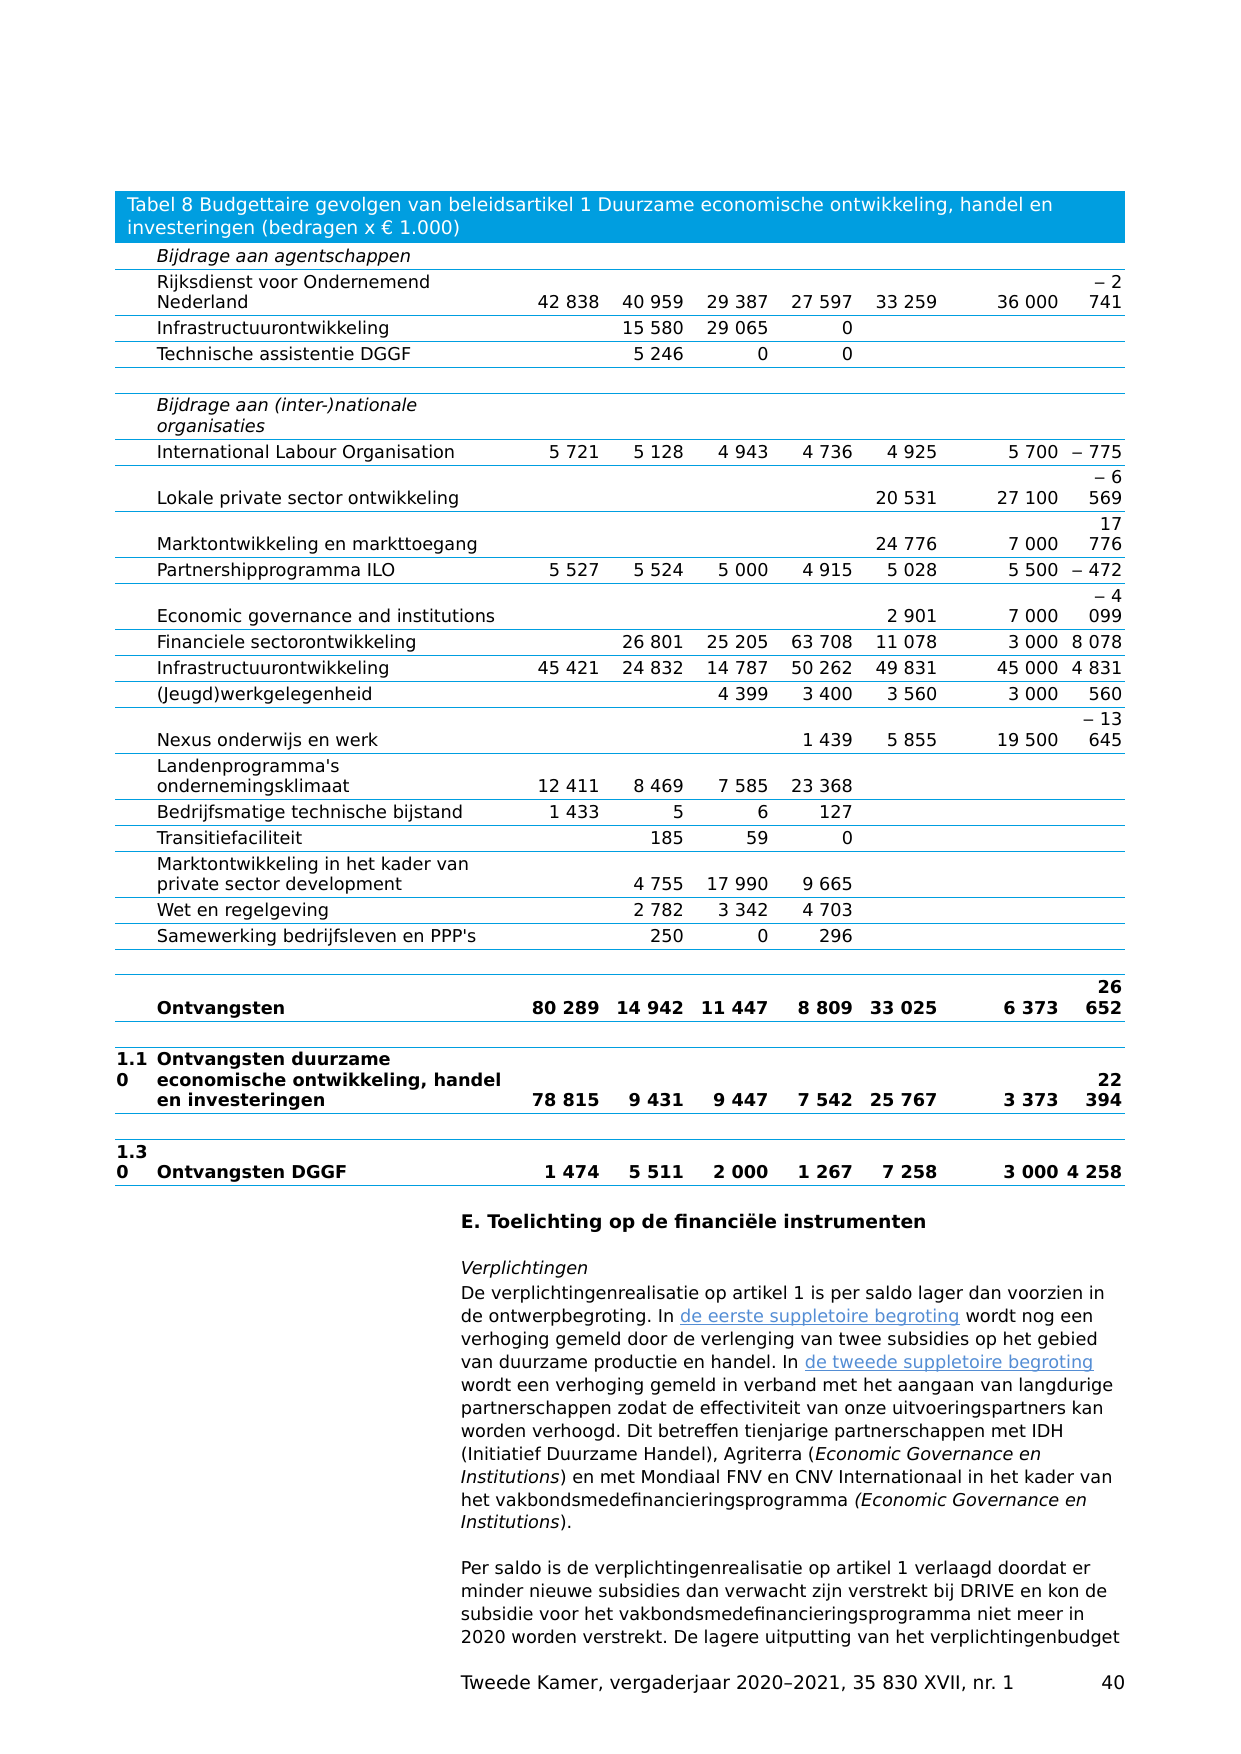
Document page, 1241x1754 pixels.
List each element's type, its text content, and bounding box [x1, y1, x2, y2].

table_cell [602, 466, 687, 511]
table_cell 5 721 [518, 440, 602, 464]
table_cell [518, 852, 602, 897]
table_cell 25 205 [687, 630, 771, 655]
table_cell [940, 243, 1061, 269]
table_cell 14 787 [687, 656, 771, 681]
table_cell [856, 924, 940, 948]
table_cell 5 700 [940, 440, 1061, 464]
table_cell [518, 368, 602, 392]
table_cell 8 469 [602, 754, 687, 799]
table_cell 50 262 [771, 656, 856, 681]
table_cell [602, 368, 687, 392]
text De verplichtingenrealisatie op artikel 1 is per saldo lager dan voorzien in de ontwerpbegroting. In de eerste suppletoire begroting wordt nog een verhoging gemeld door de verlenging van twee subsidies op het gebied van duurzame productie en handel. In de tweede suppletoire begroting wordt een verhoging gemeld in verband met het aangaan van langdurige partnerschappen zodat de effectiviteit van onze uitvoeringspartners kan worden verhoogd. Dit betreffen tienjarige partnerschappen met IDH (Initiatief Duurzame Handel), Agriterra (Economic Governance en Institutions) en met Mondiaal FNV en CNV Internationaal in het kader van het vakbondsmedefinancieringsprogramma (Economic Governance en Institutions). [461, 1281, 1125, 1533]
table_cell 29 387 [687, 270, 771, 315]
table_cell [518, 708, 602, 753]
table_cell [115, 342, 154, 367]
table_cell Wet en regelgeving [154, 898, 518, 923]
table_cell [856, 342, 940, 367]
table_cell [518, 394, 602, 439]
table_cell [687, 368, 771, 392]
table_cell 45 000 [940, 656, 1061, 681]
table_cell [1061, 924, 1125, 948]
table_cell [518, 584, 602, 629]
table_cell 23 368 [771, 754, 856, 799]
table_cell [687, 584, 771, 629]
text Verplichtingen [461, 1256, 1125, 1279]
table_cell 4 831 [1061, 656, 1125, 681]
table_cell 4 399 [687, 682, 771, 707]
table_cell Financiele sectorontwikkeling [154, 630, 518, 655]
table_cell 36 000 [940, 270, 1061, 315]
table_cell 3 000 [940, 682, 1061, 707]
table_cell [856, 800, 940, 825]
table_cell [115, 440, 154, 464]
table_cell [771, 1114, 856, 1139]
table_cell Marktontwikkeling in het kader van private sector development [154, 852, 518, 897]
table_cell 6 [687, 800, 771, 825]
table_cell [1061, 950, 1125, 974]
table_cell [940, 754, 1061, 799]
table_cell 0 [771, 826, 856, 851]
table_header Tabel 8 Budgettaire gevolgen van beleidsartikel 1 Duurzame economische ontwikkeling, handel en investeringen (bedragen x € 1.000) [115, 191, 1125, 243]
table_cell Transitiefaciliteit [154, 826, 518, 851]
table_cell Ontvangsten [154, 975, 518, 1021]
table_cell [771, 950, 856, 974]
table_cell 4 925 [856, 440, 940, 464]
table_cell 20 531 [856, 466, 940, 511]
table_cell 80 289 [518, 975, 602, 1021]
table_cell International Labour Organisation [154, 440, 518, 464]
table_cell [856, 754, 940, 799]
table_cell 17 776 [1061, 512, 1125, 557]
table_cell [154, 1022, 518, 1046]
table_cell 0 [687, 342, 771, 367]
table_cell [518, 466, 602, 511]
table_cell [115, 656, 154, 681]
table_cell [115, 630, 154, 655]
table_cell 24 832 [602, 656, 687, 681]
table_cell Infrastructuurontwikkeling [154, 656, 518, 681]
table_cell 17 990 [687, 852, 771, 897]
table_cell Marktontwikkeling en markttoegang [154, 512, 518, 557]
table_cell [115, 368, 154, 392]
table_cell 4 915 [771, 558, 856, 583]
table_cell [856, 368, 940, 392]
table_cell [518, 1022, 602, 1046]
table_cell 4 755 [602, 852, 687, 897]
table_cell 5 511 [602, 1140, 687, 1185]
table_cell 0 [771, 316, 856, 341]
table_cell 127 [771, 800, 856, 825]
table_cell [115, 316, 154, 341]
table_cell 12 411 [518, 754, 602, 799]
table_cell [115, 950, 154, 974]
table_cell 1.10 [115, 1048, 154, 1113]
table_cell 49 831 [856, 656, 940, 681]
table_cell 4 703 [771, 898, 856, 923]
table_cell [687, 1114, 771, 1139]
table_cell [771, 394, 856, 439]
table_cell 24 776 [856, 512, 940, 557]
table_cell 3 560 [856, 682, 940, 707]
table_cell [115, 558, 154, 583]
text Per saldo is de verplichtingenrealisatie op artikel 1 verlaagd doordat er minder nieuwe subsidies dan verwacht zijn verstrekt bij DRIVE en kon de subsidie voor het vakbondsmedefinancieringsprogramma niet meer in 2020 worden verstrekt. De lagere uitputting van het verplichtingenbudget [461, 1556, 1125, 1648]
table_cell [115, 1022, 154, 1046]
table_cell [115, 975, 154, 1021]
table_cell 3 400 [771, 682, 856, 707]
table_cell [856, 394, 940, 439]
table_cell [115, 898, 154, 923]
table_cell [771, 466, 856, 511]
table_cell [687, 394, 771, 439]
table_cell 33 025 [856, 975, 940, 1021]
table_cell [1061, 1114, 1125, 1139]
table_cell [518, 924, 602, 948]
table_cell Bijdrage aan (inter-)nationale organisaties [154, 394, 518, 439]
table_cell [940, 826, 1061, 851]
table_cell 78 815 [518, 1048, 602, 1113]
table_cell 5 000 [687, 558, 771, 583]
table_cell [602, 1022, 687, 1046]
table_cell 27 100 [940, 466, 1061, 511]
table_cell 3 000 [940, 1140, 1061, 1185]
table_cell [518, 512, 602, 557]
table_cell [115, 826, 154, 851]
table_cell ‒ 2 741 [1061, 270, 1125, 315]
table_cell [518, 682, 602, 707]
table_cell [154, 368, 518, 392]
table_cell [687, 1022, 771, 1046]
table_cell 27 597 [771, 270, 856, 315]
table_cell [518, 630, 602, 655]
table_cell ‒ 4 099 [1061, 584, 1125, 629]
table_cell [115, 800, 154, 825]
table_cell [940, 852, 1061, 897]
table_cell [856, 243, 940, 269]
table_cell 296 [771, 924, 856, 948]
table_cell [602, 950, 687, 974]
table_cell 3 373 [940, 1048, 1061, 1113]
table_cell 250 [602, 924, 687, 948]
table_cell [687, 243, 771, 269]
table_cell [687, 512, 771, 557]
table_cell [518, 243, 602, 269]
table_cell Nexus onderwijs en werk [154, 708, 518, 753]
table_cell 4 736 [771, 440, 856, 464]
table_cell [115, 924, 154, 948]
table_cell [940, 924, 1061, 948]
table_cell 5 028 [856, 558, 940, 583]
table_cell [602, 708, 687, 753]
table_cell [771, 512, 856, 557]
table_cell [1061, 826, 1125, 851]
table_cell [940, 950, 1061, 974]
table_cell 4 258 [1061, 1140, 1125, 1185]
table_cell Rijksdienst voor Ondernemend Nederland [154, 270, 518, 315]
table_cell [518, 1114, 602, 1139]
table_cell Infrastructuurontwikkeling [154, 316, 518, 341]
table_cell 42 838 [518, 270, 602, 315]
table_cell 7 000 [940, 584, 1061, 629]
table_cell 7 258 [856, 1140, 940, 1185]
table_cell 0 [771, 342, 856, 367]
table_cell Ontvangsten DGGF [154, 1140, 518, 1185]
table_cell 9 447 [687, 1048, 771, 1113]
table_cell 3 000 [940, 630, 1061, 655]
table_cell [115, 512, 154, 557]
table_cell [602, 584, 687, 629]
table_cell 5 527 [518, 558, 602, 583]
table_cell Landenprogramma's ondernemingsklimaat [154, 754, 518, 799]
table_cell [940, 394, 1061, 439]
table_cell 7 585 [687, 754, 771, 799]
table_cell Technische assistentie DGGF [154, 342, 518, 367]
table_cell [1061, 342, 1125, 367]
table_cell [1061, 800, 1125, 825]
table_cell [115, 584, 154, 629]
table_cell 7 000 [940, 512, 1061, 557]
table_cell 1 439 [771, 708, 856, 753]
table_cell [115, 682, 154, 707]
table_cell 5 855 [856, 708, 940, 753]
table_cell Samewerking bedrijfsleven en PPP's [154, 924, 518, 948]
table_cell [518, 826, 602, 851]
table_cell [940, 368, 1061, 392]
table_cell 2 901 [856, 584, 940, 629]
table_cell [771, 1022, 856, 1046]
table_cell Ontvangsten duurzame economische ontwikkeling, handel en investeringen [154, 1048, 518, 1113]
table_cell [940, 316, 1061, 341]
table_cell [940, 898, 1061, 923]
table_cell Partnershipprogramma ILO [154, 558, 518, 583]
table_cell 1.30 [115, 1140, 154, 1185]
table_cell Bijdrage aan agentschappen [154, 243, 518, 269]
table_cell [771, 584, 856, 629]
table_cell 8 809 [771, 975, 856, 1021]
table_cell 11 078 [856, 630, 940, 655]
table_cell 560 [1061, 682, 1125, 707]
table_cell [856, 852, 940, 897]
table_cell [856, 950, 940, 974]
table_cell [115, 466, 154, 511]
table_cell [940, 1114, 1061, 1139]
table_cell [856, 316, 940, 341]
table_cell 19 500 [940, 708, 1061, 753]
table_cell [1061, 754, 1125, 799]
table_cell 11 447 [687, 975, 771, 1021]
table_cell [602, 243, 687, 269]
table_cell [940, 1022, 1061, 1046]
table_cell [154, 950, 518, 974]
table_cell 0 [687, 924, 771, 948]
table_cell [518, 898, 602, 923]
table_cell [940, 342, 1061, 367]
table_cell [518, 316, 602, 341]
table_cell [115, 1114, 154, 1139]
table_cell (Jeugd)werkgelegenheid [154, 682, 518, 707]
table_cell 26 801 [602, 630, 687, 655]
table_cell Economic governance and institutions [154, 584, 518, 629]
table_cell ‒ 13 645 [1061, 708, 1125, 753]
table_cell 185 [602, 826, 687, 851]
table_cell 5 128 [602, 440, 687, 464]
table_cell 5 [602, 800, 687, 825]
table_cell [518, 950, 602, 974]
table_cell [1061, 316, 1125, 341]
table_cell [856, 898, 940, 923]
table_cell [1061, 898, 1125, 923]
table_cell 22 394 [1061, 1048, 1125, 1113]
table_cell [687, 466, 771, 511]
table_cell [687, 708, 771, 753]
table_cell Lokale private sector ontwikkeling [154, 466, 518, 511]
table_cell 14 942 [602, 975, 687, 1021]
table_cell 2 000 [687, 1140, 771, 1185]
table_cell [1061, 1022, 1125, 1046]
table_cell [1061, 243, 1125, 269]
table_cell 4 943 [687, 440, 771, 464]
table_cell [602, 1114, 687, 1139]
table_cell 59 [687, 826, 771, 851]
table_cell 1 267 [771, 1140, 856, 1185]
table_cell 26 652 [1061, 975, 1125, 1021]
table_cell ‒ 472 [1061, 558, 1125, 583]
table_cell [771, 368, 856, 392]
table_cell 3 342 [687, 898, 771, 923]
table_cell [856, 1114, 940, 1139]
table_cell 15 580 [602, 316, 687, 341]
table_cell 45 421 [518, 656, 602, 681]
table_cell [115, 754, 154, 799]
table_cell [856, 1022, 940, 1046]
table_cell [115, 708, 154, 753]
table_cell [940, 800, 1061, 825]
table_cell [518, 342, 602, 367]
table_cell 5 500 [940, 558, 1061, 583]
table_cell [115, 270, 154, 315]
table_cell 9 431 [602, 1048, 687, 1113]
table_cell 25 767 [856, 1048, 940, 1113]
table_cell [771, 243, 856, 269]
table_cell [115, 243, 154, 269]
table_cell [602, 682, 687, 707]
table_cell [856, 826, 940, 851]
table_cell ‒ 775 [1061, 440, 1125, 464]
table_cell [602, 512, 687, 557]
table_cell [1061, 852, 1125, 897]
table_cell 6 373 [940, 975, 1061, 1021]
table_cell 5 246 [602, 342, 687, 367]
table_cell 1 474 [518, 1140, 602, 1185]
table_cell ‒ 6 569 [1061, 466, 1125, 511]
table_cell [1061, 394, 1125, 439]
table_cell 7 542 [771, 1048, 856, 1113]
table_cell 8 078 [1061, 630, 1125, 655]
table_cell 1 433 [518, 800, 602, 825]
table_cell 40 959 [602, 270, 687, 315]
table_cell Bedrijfsmatige technische bijstand [154, 800, 518, 825]
table_cell 29 065 [687, 316, 771, 341]
table_cell [1061, 368, 1125, 392]
table_cell 5 524 [602, 558, 687, 583]
table_cell 63 708 [771, 630, 856, 655]
title E. Toelichting op de financiële instrumenten [461, 1211, 1125, 1233]
table_cell [115, 852, 154, 897]
table_cell [602, 394, 687, 439]
table_cell [154, 1114, 518, 1139]
table_cell 2 782 [602, 898, 687, 923]
table_cell 9 665 [771, 852, 856, 897]
table_cell 33 259 [856, 270, 940, 315]
table_cell [115, 394, 154, 439]
table_cell [687, 950, 771, 974]
